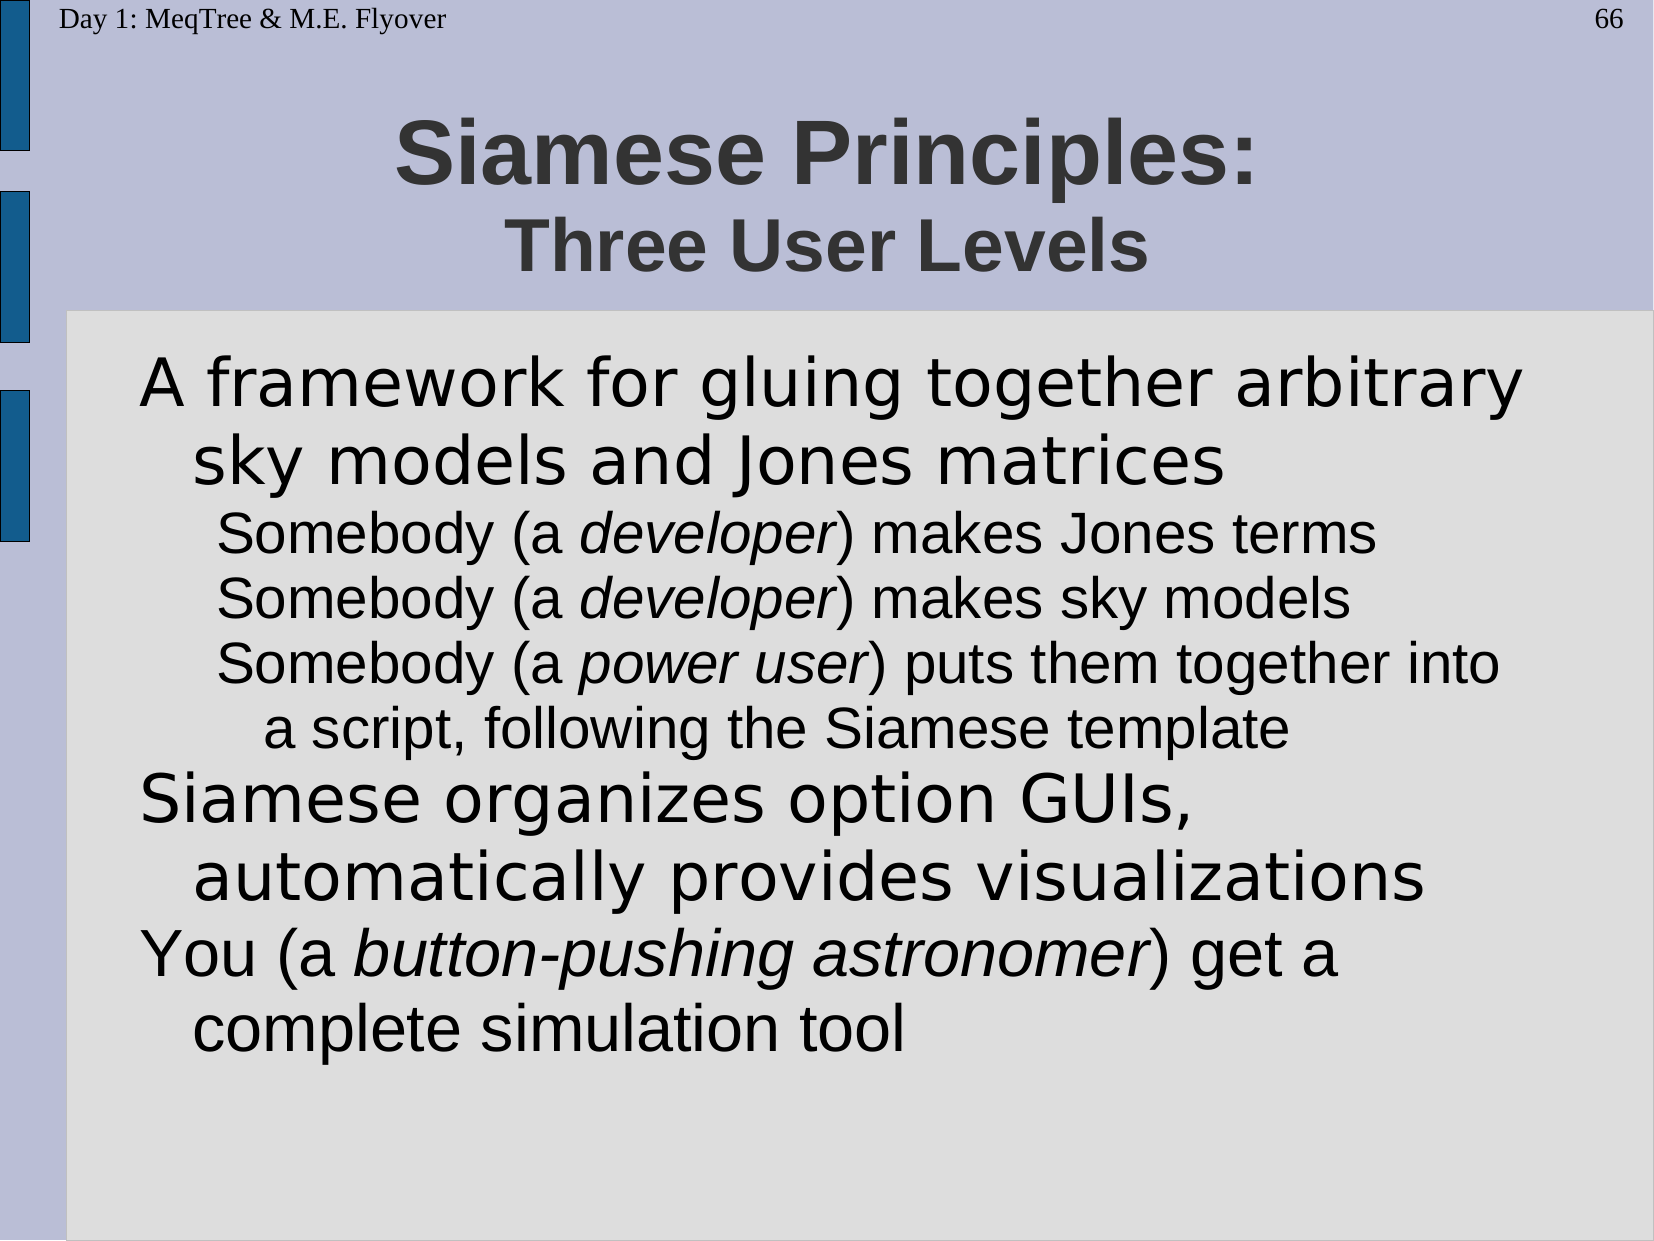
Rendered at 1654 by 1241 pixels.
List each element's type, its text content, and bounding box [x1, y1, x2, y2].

title Siamese Principles: Three User Levels [121, 97, 1534, 292]
list A framework for gluing together arbitrary sky models and Jones matrices Somebody (a developer) makes Jones terms Somebody (a developer) makes sky models Somebody (a power user) puts them together into a script, following the Siamese template Siamese organizes option GUIs, automatically provides visualizations You (a button-pushing astronomer) get a complete simulation tool [121, 344, 1534, 1112]
